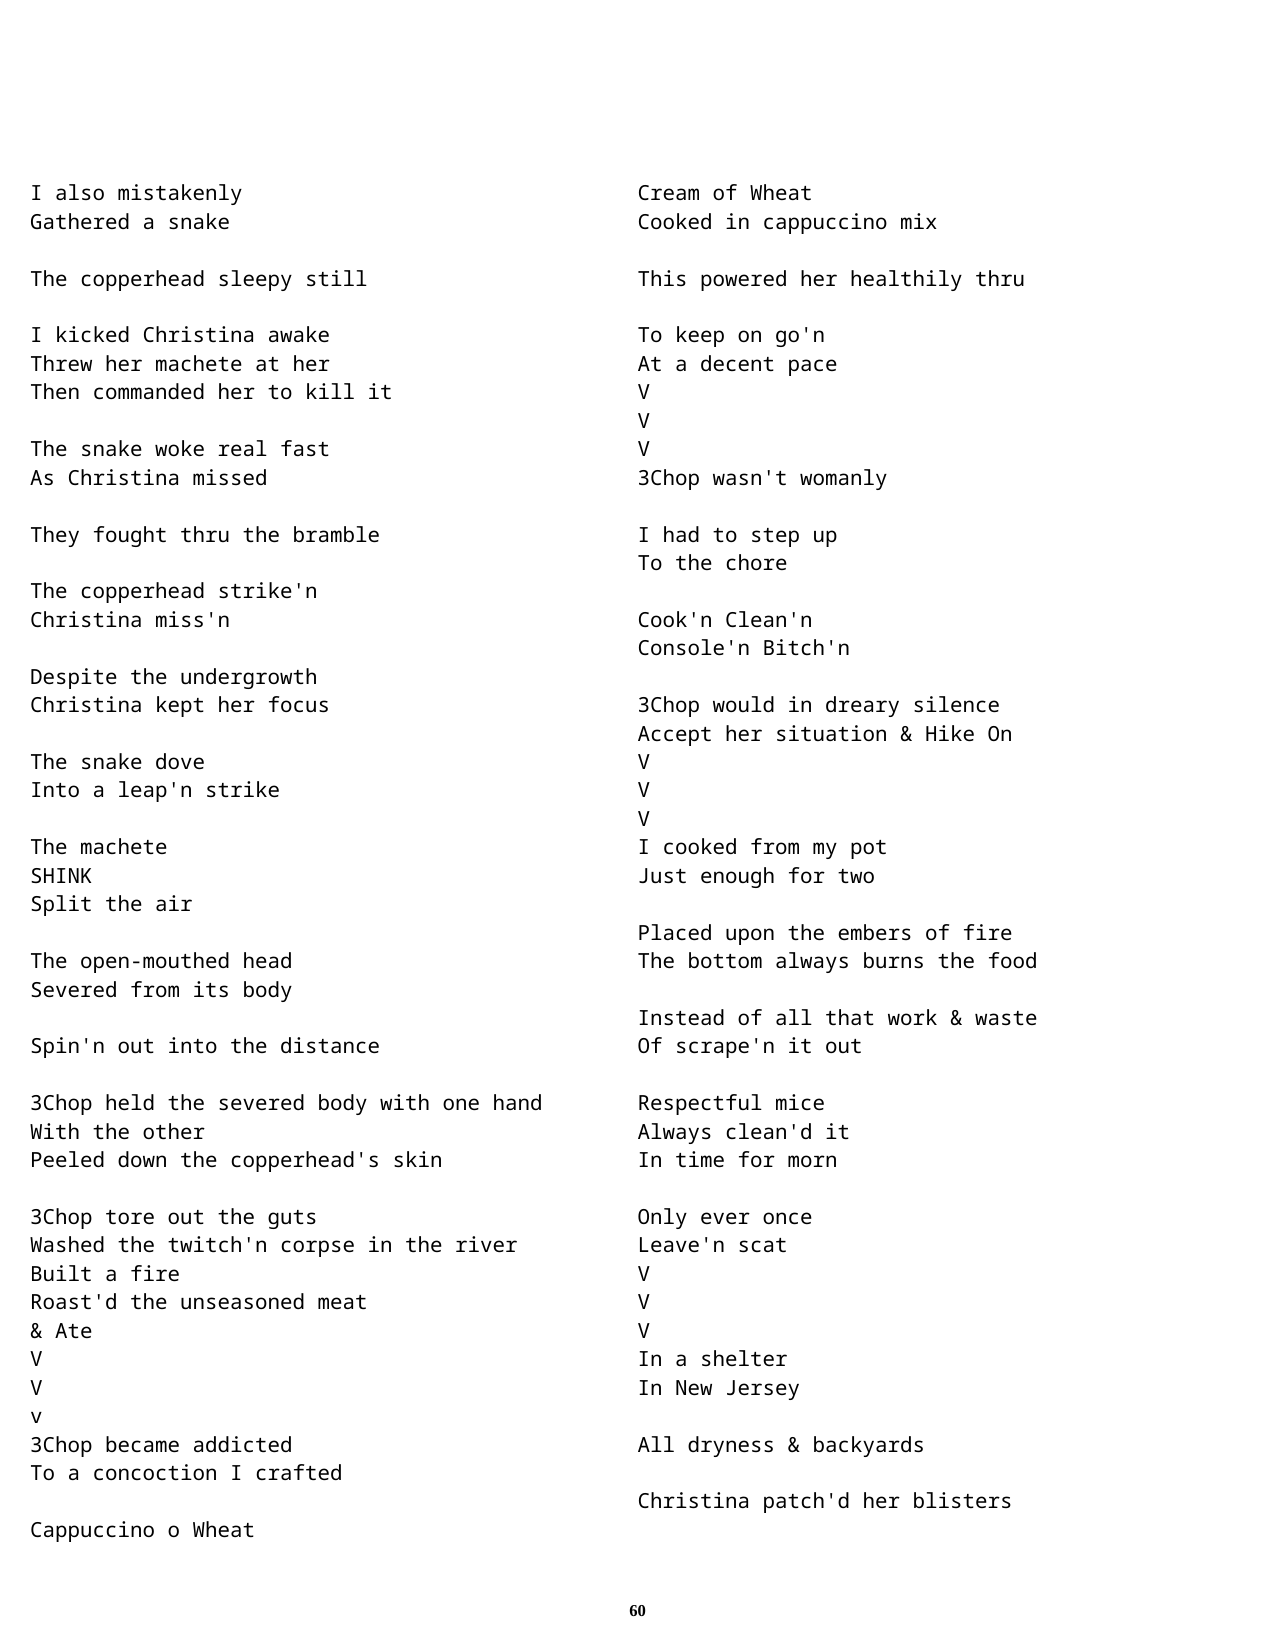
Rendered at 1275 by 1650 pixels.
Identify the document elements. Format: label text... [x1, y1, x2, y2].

text In time for morn [637, 1145, 1245, 1174]
text Gathered a snake [30, 207, 637, 235]
text Accept her situation & Hike On [637, 719, 1245, 747]
text 3Chop became addicted [30, 1430, 637, 1458]
text In New Jersey [637, 1373, 1245, 1401]
text Threw her machete at her [30, 349, 637, 377]
text V [637, 434, 1245, 463]
text V [637, 747, 1245, 776]
text The machete [30, 832, 637, 861]
text All dryness & backyards [637, 1430, 1245, 1458]
text 3Chop tore out the guts [30, 1202, 637, 1231]
text Then commanded her to kill it [30, 377, 637, 406]
text With the other [30, 1117, 637, 1145]
text V [637, 1287, 1245, 1316]
text V [637, 776, 1245, 804]
text Christina patch'd her blisters [637, 1487, 1245, 1515]
text To a concoction I crafted [30, 1458, 637, 1487]
text The bottom always burns the food [637, 946, 1245, 975]
text v [30, 1401, 637, 1430]
text I cooked from my pot [637, 832, 1245, 861]
text Severed from its body [30, 975, 637, 1003]
text I also mistakenly [30, 178, 637, 207]
text Despite the undergrowth [30, 662, 637, 690]
text V [30, 1373, 637, 1401]
text Just enough for two [637, 861, 1245, 889]
text Roast'd the unseasoned meat [30, 1287, 637, 1316]
text Christina miss'n [30, 605, 637, 633]
text This powered her healthily thru [637, 264, 1245, 292]
text V [637, 377, 1245, 406]
text & Ate [30, 1316, 637, 1344]
text Split the air [30, 889, 637, 918]
text The snake woke real fast [30, 434, 637, 463]
text Placed upon the embers of fire [637, 918, 1245, 946]
text The open-mouthed head [30, 946, 637, 975]
text To the chore [637, 548, 1245, 577]
text I had to step up [637, 520, 1245, 548]
text Washed the twitch'n corpse in the river [30, 1231, 637, 1259]
text SHINK [30, 861, 637, 889]
text 3Chop held the severed body with one hand [30, 1088, 637, 1117]
text Leave'n scat [637, 1231, 1245, 1259]
text Instead of all that work & waste [637, 1003, 1245, 1032]
text 3Chop wasn't womanly [637, 463, 1245, 491]
text V [637, 1316, 1245, 1344]
text V [637, 804, 1245, 832]
text In a shelter [637, 1344, 1245, 1373]
text As Christina missed [30, 463, 637, 491]
text To keep on go'n [637, 321, 1245, 349]
text Respectful mice [637, 1088, 1245, 1117]
text Spin'n out into the distance [30, 1032, 637, 1060]
text V [637, 406, 1245, 434]
text Into a leap'n strike [30, 776, 637, 804]
text Console'n Bitch'n [637, 633, 1245, 662]
text I kicked Christina awake [30, 321, 637, 349]
text The snake dove [30, 747, 637, 776]
text Of scrape'n it out [637, 1032, 1245, 1060]
text Christina kept her focus [30, 690, 637, 719]
text V [637, 1259, 1245, 1287]
text V [30, 1344, 637, 1373]
text Only ever once [637, 1202, 1245, 1231]
text Cappuccino o Wheat [30, 1515, 637, 1543]
text Peeled down the copperhead's skin [30, 1145, 637, 1174]
text Always clean'd it [637, 1117, 1245, 1145]
text The copperhead sleepy still [30, 264, 637, 292]
text Cook'n Clean'n [637, 605, 1245, 633]
text Cooked in cappuccino mix [637, 207, 1245, 235]
text Built a fire [30, 1259, 637, 1287]
text At a decent pace [637, 349, 1245, 377]
text The copperhead strike'n [30, 577, 637, 605]
text They fought thru the bramble [30, 520, 637, 548]
text Cream of Wheat [637, 178, 1245, 207]
text 3Chop would in dreary silence [637, 690, 1245, 719]
